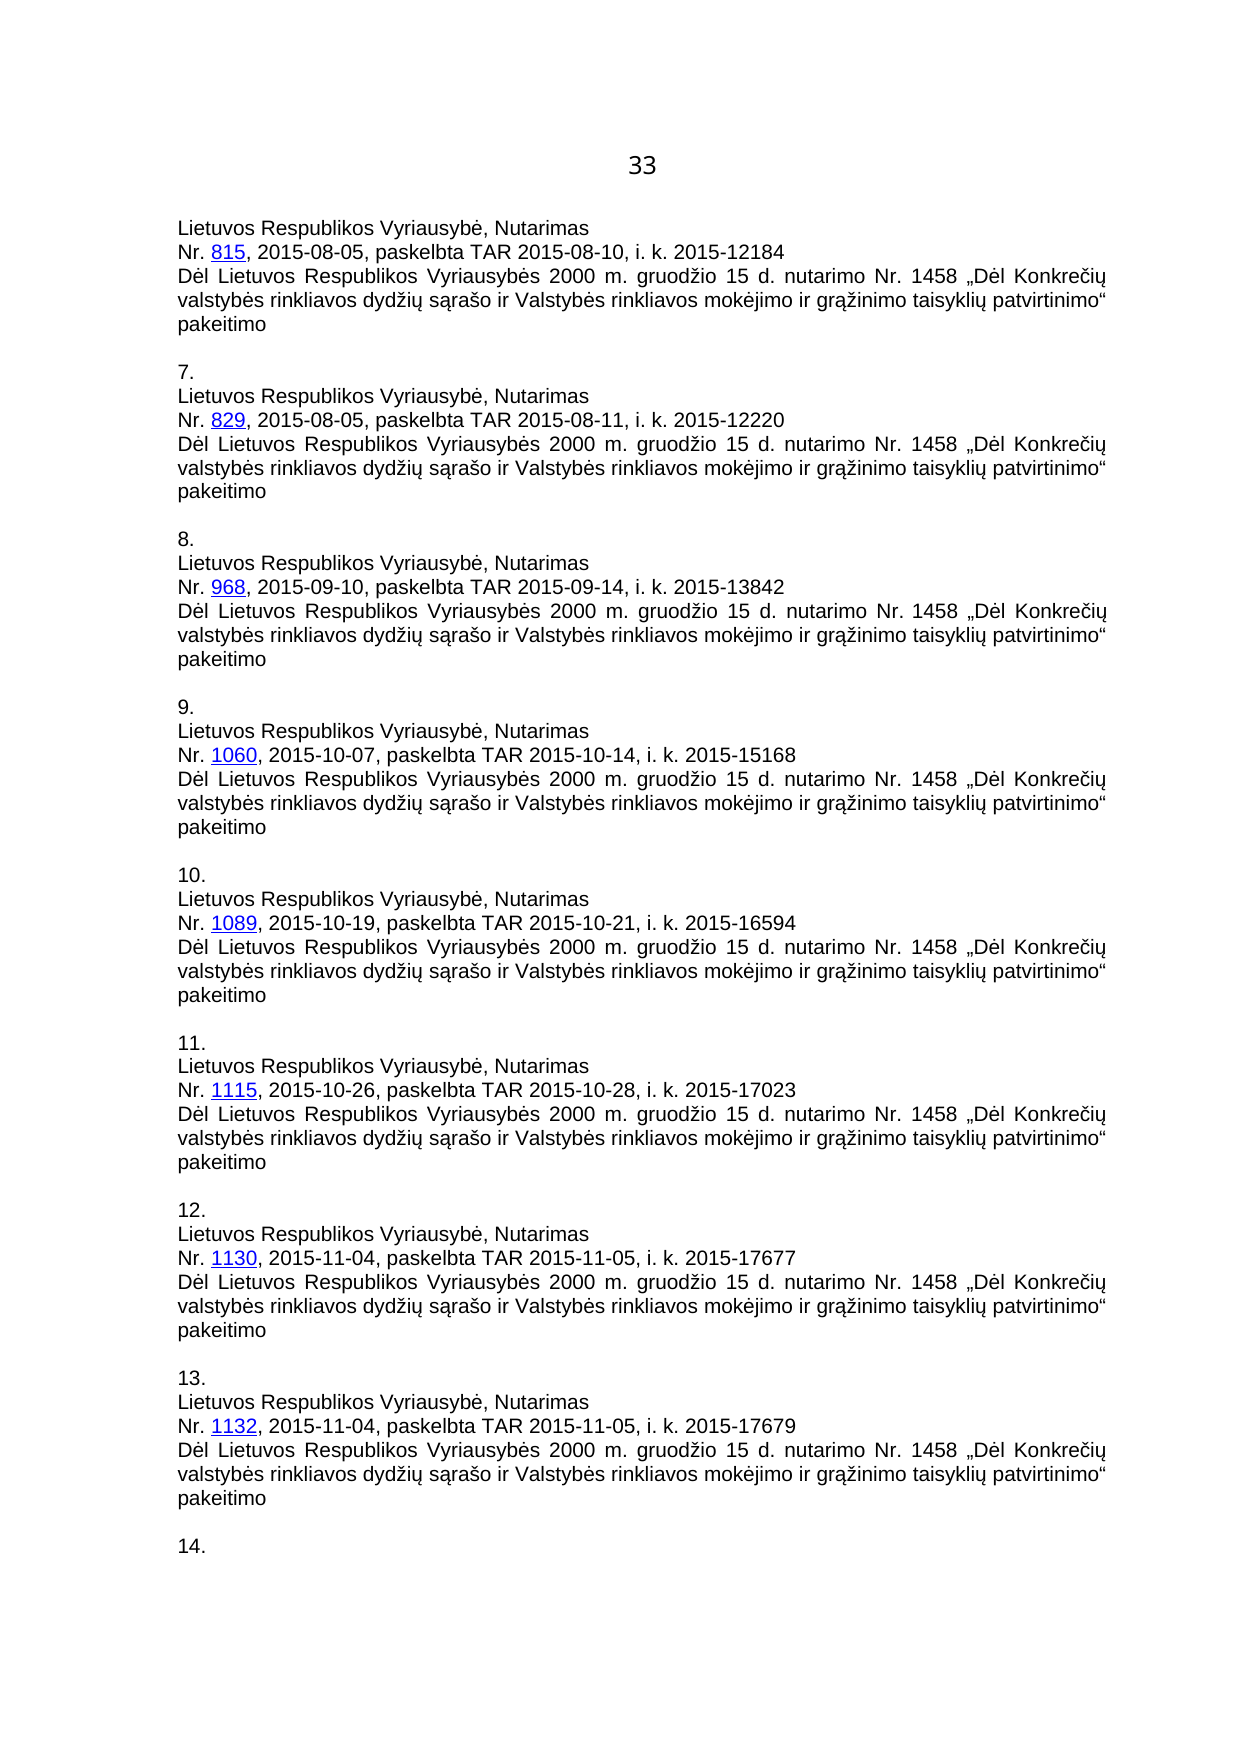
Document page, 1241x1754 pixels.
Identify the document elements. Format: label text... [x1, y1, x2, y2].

text Dėl Lietuvos Respublikos Vyriausybės 2000 m. gruodžio 15 d. nutarimo Nr. 1458 „Dėl Konkrečių valstybės rinkliavos dydžių sąrašo ir Valstybės rinkliavos mokėjimo ir grąžinimo taisyklių patvirtinimo“ pakeitimo [177, 1102, 1107, 1174]
text 14. [177, 1533, 1107, 1557]
text Lietuvos Respublikos Vyriausybė, Nutarimas [177, 383, 1107, 407]
text 13. [177, 1366, 1107, 1390]
text Lietuvos Respublikos Vyriausybė, Nutarimas [177, 1390, 1107, 1414]
text 12. [177, 1198, 1107, 1222]
text Lietuvos Respublikos Vyriausybė, Nutarimas [177, 216, 1107, 240]
text Dėl Lietuvos Respublikos Vyriausybės 2000 m. gruodžio 15 d. nutarimo Nr. 1458 „Dėl Konkrečių valstybės rinkliavos dydžių sąrašo ir Valstybės rinkliavos mokėjimo ir grąžinimo taisyklių patvirtinimo“ pakeitimo [177, 431, 1107, 503]
text Dėl Lietuvos Respublikos Vyriausybės 2000 m. gruodžio 15 d. nutarimo Nr. 1458 „Dėl Konkrečių valstybės rinkliavos dydžių sąrašo ir Valstybės rinkliavos mokėjimo ir grąžinimo taisyklių patvirtinimo“ pakeitimo [177, 1270, 1107, 1342]
text Dėl Lietuvos Respublikos Vyriausybės 2000 m. gruodžio 15 d. nutarimo Nr. 1458 „Dėl Konkrečių valstybės rinkliavos dydžių sąrašo ir Valstybės rinkliavos mokėjimo ir grąžinimo taisyklių patvirtinimo“ pakeitimo [177, 767, 1107, 839]
text 11. [177, 1030, 1107, 1054]
text 10. [177, 863, 1107, 887]
text Lietuvos Respublikos Vyriausybė, Nutarimas [177, 1054, 1107, 1078]
text Nr. 829, 2015-08-05, paskelbta TAR 2015-08-11, i. k. 2015-12220 [177, 407, 1107, 431]
text Lietuvos Respublikos Vyriausybė, Nutarimas [177, 887, 1107, 911]
text 8. [177, 527, 1107, 551]
text Nr. 1089, 2015-10-19, paskelbta TAR 2015-10-21, i. k. 2015-16594 [177, 911, 1107, 934]
text Lietuvos Respublikos Vyriausybė, Nutarimas [177, 719, 1107, 743]
text 7. [177, 359, 1107, 383]
text Dėl Lietuvos Respublikos Vyriausybės 2000 m. gruodžio 15 d. nutarimo Nr. 1458 „Dėl Konkrečių valstybės rinkliavos dydžių sąrašo ir Valstybės rinkliavos mokėjimo ir grąžinimo taisyklių patvirtinimo“ pakeitimo [177, 599, 1107, 671]
text Nr. 968, 2015-09-10, paskelbta TAR 2015-09-14, i. k. 2015-13842 [177, 575, 1107, 599]
text Nr. 1130, 2015-11-04, paskelbta TAR 2015-11-05, i. k. 2015-17677 [177, 1246, 1107, 1270]
text Nr. 1132, 2015-11-04, paskelbta TAR 2015-11-05, i. k. 2015-17679 [177, 1414, 1107, 1438]
text Lietuvos Respublikos Vyriausybė, Nutarimas [177, 1222, 1107, 1246]
text Dėl Lietuvos Respublikos Vyriausybės 2000 m. gruodžio 15 d. nutarimo Nr. 1458 „Dėl Konkrečių valstybės rinkliavos dydžių sąrašo ir Valstybės rinkliavos mokėjimo ir grąžinimo taisyklių patvirtinimo“ pakeitimo [177, 934, 1107, 1006]
text Nr. 1060, 2015-10-07, paskelbta TAR 2015-10-14, i. k. 2015-15168 [177, 743, 1107, 767]
text Nr. 1115, 2015-10-26, paskelbta TAR 2015-10-28, i. k. 2015-17023 [177, 1078, 1107, 1102]
text Lietuvos Respublikos Vyriausybė, Nutarimas [177, 551, 1107, 575]
text 9. [177, 695, 1107, 719]
text Dėl Lietuvos Respublikos Vyriausybės 2000 m. gruodžio 15 d. nutarimo Nr. 1458 „Dėl Konkrečių valstybės rinkliavos dydžių sąrašo ir Valstybės rinkliavos mokėjimo ir grąžinimo taisyklių patvirtinimo“ pakeitimo [177, 264, 1107, 336]
text Nr. 815, 2015-08-05, paskelbta TAR 2015-08-10, i. k. 2015-12184 [177, 240, 1107, 264]
text Dėl Lietuvos Respublikos Vyriausybės 2000 m. gruodžio 15 d. nutarimo Nr. 1458 „Dėl Konkrečių valstybės rinkliavos dydžių sąrašo ir Valstybės rinkliavos mokėjimo ir grąžinimo taisyklių patvirtinimo“ pakeitimo [177, 1438, 1107, 1509]
